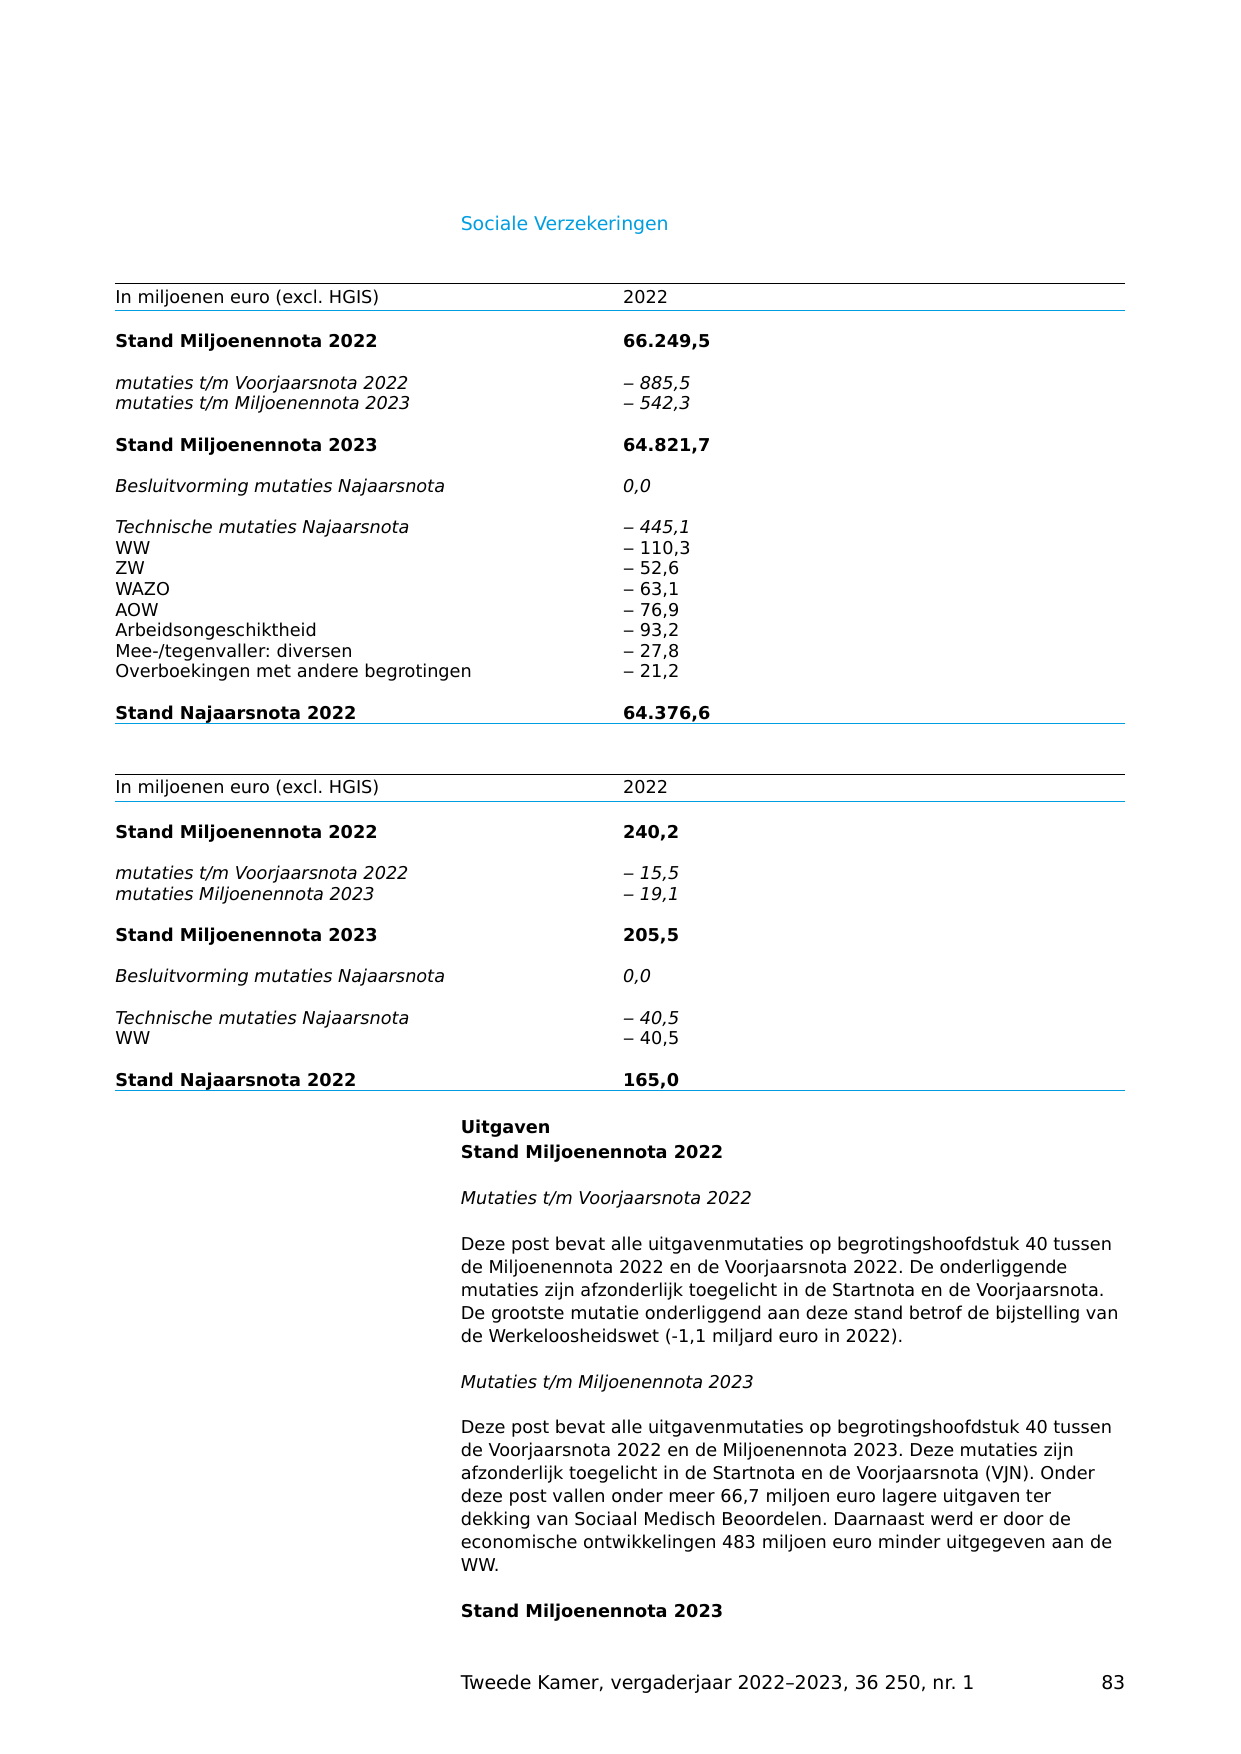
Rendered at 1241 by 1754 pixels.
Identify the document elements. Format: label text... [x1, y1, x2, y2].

table_cell ‒ 93,2 [620, 620, 1125, 641]
table_cell [620, 802, 1125, 822]
text Stand Miljoenennota 2023 [461, 1599, 1125, 1622]
table_header SOCIALE VERZEKERINGEN: NIET-BELASTINGONTVANGSTEN [115, 749, 1125, 774]
table_cell [620, 987, 1125, 1008]
table_cell [620, 352, 1125, 373]
table_cell [620, 946, 1125, 966]
table_cell Stand Miljoenennota 2022 [115, 822, 620, 843]
table_cell [620, 414, 1125, 434]
table_cell 64.376,6 [620, 703, 1125, 723]
table_header SOCIALE VERZEKERINGEN: UITGAVEN [115, 258, 1125, 283]
table_cell ‒ 542,3 [620, 393, 1125, 414]
table_cell 66.249,5 [620, 331, 1125, 352]
table_cell In miljoenen euro (excl. HGIS) [115, 775, 620, 801]
table_cell [115, 352, 620, 373]
table_cell Overboekingen met andere begrotingen [115, 661, 620, 682]
text Deze post bevat alle uitgavenmutaties op begrotingshoofdstuk 40 tussen de Voorjaarsnota 2022 en de Miljoenennota 2023. Deze mutaties zijn afzonderlijk toegelicht in de Startnota en de Voorjaarsnota (VJN). Onder deze post vallen onder meer 66,7 miljoen euro lagere uitgaven ter dekking van Sociaal Medisch Beoordelen. Daarnaast werd er door de economische ontwikkelingen 483 miljoen euro minder uitgegeven aan de WW. [461, 1416, 1125, 1576]
table_cell [620, 455, 1125, 476]
table_cell Stand Miljoenennota 2022 [115, 331, 620, 352]
table_cell [115, 905, 620, 925]
table_cell Besluitvorming mutaties Najaarsnota [115, 966, 620, 987]
table_cell ‒ 63,1 [620, 579, 1125, 599]
table_cell mutaties Miljoenennota 2023 [115, 884, 620, 904]
table_cell mutaties t/m Miljoenennota 2023 [115, 393, 620, 414]
table_cell [115, 843, 620, 863]
title Sociale Verzekeringen [461, 213, 1125, 235]
table_cell 2022 [620, 775, 1125, 801]
text Uitgaven [461, 1116, 1125, 1138]
table_cell [115, 455, 620, 476]
table_cell 240,2 [620, 822, 1125, 843]
table_cell [115, 682, 620, 703]
table_cell mutaties t/m Voorjaarsnota 2022 [115, 863, 620, 884]
table_cell Stand Najaarsnota 2022 [115, 703, 620, 723]
table_cell In miljoenen euro (excl. HGIS) [115, 284, 620, 310]
table_cell 165,0 [620, 1070, 1125, 1090]
table_cell [620, 905, 1125, 925]
table_cell ‒ 15,5 [620, 863, 1125, 884]
table_cell [620, 843, 1125, 863]
table_cell Mee-/tegenvaller: diversen [115, 641, 620, 661]
table_cell [620, 682, 1125, 703]
table_cell ‒ 110,3 [620, 538, 1125, 558]
table_cell Stand Miljoenennota 2023 [115, 925, 620, 946]
table_cell ‒ 40,5 [620, 1028, 1125, 1049]
table_cell [115, 987, 620, 1008]
table_cell ZW [115, 558, 620, 579]
table_cell Stand Najaarsnota 2022 [115, 1070, 620, 1090]
table_cell [115, 802, 620, 822]
table_cell [115, 311, 620, 331]
table_cell ‒ 19,1 [620, 884, 1125, 904]
table_cell 0,0 [620, 476, 1125, 496]
table_cell ‒ 445,1 [620, 517, 1125, 538]
table_cell ‒ 885,5 [620, 373, 1125, 393]
table_cell mutaties t/m Voorjaarsnota 2022 [115, 373, 620, 393]
table_cell Stand Miljoenennota 2023 [115, 435, 620, 455]
table_cell ‒ 76,9 [620, 600, 1125, 620]
table_cell [115, 946, 620, 966]
table_cell [620, 1049, 1125, 1069]
table_cell ‒ 40,5 [620, 1008, 1125, 1028]
table_cell [115, 414, 620, 434]
table_cell ‒ 52,6 [620, 558, 1125, 579]
table_cell AOW [115, 600, 620, 620]
text Stand Miljoenennota 2022 [461, 1141, 1125, 1163]
table_cell Technische mutaties Najaarsnota [115, 1008, 620, 1028]
table_cell 0,0 [620, 966, 1125, 987]
text Mutaties t/m Miljoenennota 2023 [461, 1370, 1125, 1393]
table_cell ‒ 21,2 [620, 661, 1125, 682]
table_cell 205,5 [620, 925, 1125, 946]
table_cell Arbeidsongeschiktheid [115, 620, 620, 641]
table_cell [620, 496, 1125, 517]
table_cell 2022 [620, 284, 1125, 310]
table_cell [115, 496, 620, 517]
table_cell WW [115, 538, 620, 558]
table_cell WW [115, 1028, 620, 1049]
table_cell [115, 1049, 620, 1069]
text Mutaties t/m Voorjaarsnota 2022 [461, 1186, 1125, 1209]
table_cell 64.821,7 [620, 435, 1125, 455]
table_cell Technische mutaties Najaarsnota [115, 517, 620, 538]
table_cell Besluitvorming mutaties Najaarsnota [115, 476, 620, 496]
table_cell [620, 311, 1125, 331]
text Deze post bevat alle uitgavenmutaties op begrotingshoofdstuk 40 tussen de Miljoenennota 2022 en de Voorjaarsnota 2022. De onderliggende mutaties zijn afzonderlijk toegelicht in de Startnota en de Voorjaarsnota. De grootste mutatie onderliggend aan deze stand betrof de bijstelling van de Werkeloosheidswet (-1,1 miljard euro in 2022). [461, 1232, 1125, 1347]
table_cell WAZO [115, 579, 620, 599]
table_cell ‒ 27,8 [620, 641, 1125, 661]
